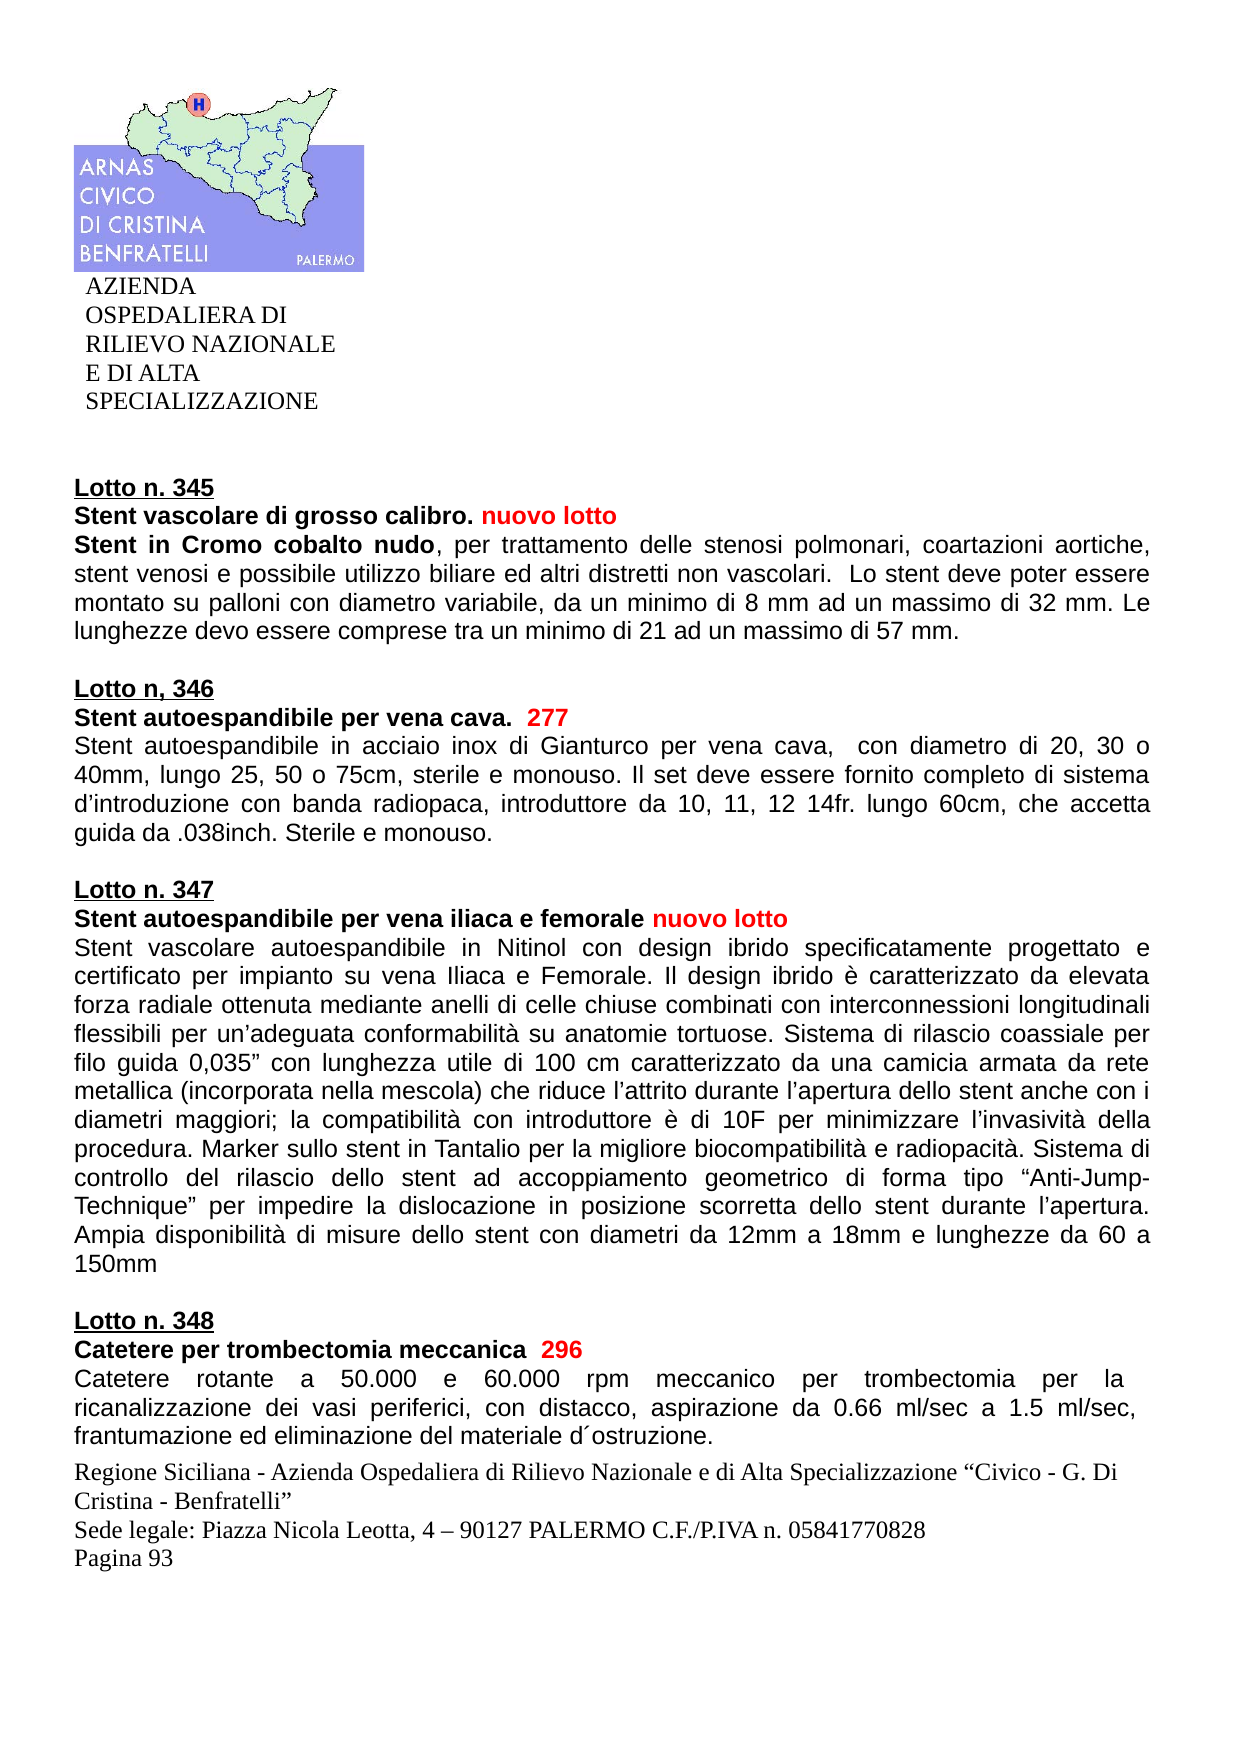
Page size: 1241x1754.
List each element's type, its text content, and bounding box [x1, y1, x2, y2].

text Stent vascolare autoespandibile in Nitinol con design ibrido specificatamente progettato e certificato per impianto su vena Iliaca e Femorale. Il design ibrido è caratterizzato da elevata forza radiale ottenuta mediante anelli di celle chiuse combinati con interconnessioni longitudinali flessibili per un’adeguata conformabilità su anatomie tortuose. Sistema di rilascio coassiale per filo guida 0,035” con lunghezza utile di 100 cm caratterizzato da una camicia armata da rete metallica (incorporata nella mescola) che riduce l’attrito durante l’apertura dello stent anche con i diametri maggiori; la compatibilità con introduttore è di 10F per minimizzare l’invasività della procedura. Marker sullo stent in Tantalio per la migliore biocompatibilità e radiopacità. Sistema di controllo del rilascio dello stent ad accoppiamento geometrico di forma tipo “Anti-Jump-Technique” per impedire la dislocazione in posizione scorretta dello stent durante l’apertura. Ampia disponibilità di misure dello stent con diametri da 12mm a 18mm e lunghezze da 60 a 150mm [74, 933, 1152, 1278]
text Catetere rotante a 50.000 e 60.000 rpm meccanico per trombectomia per la ricanalizzazione dei vasi periferici, con distacco, aspirazione da 0.66 ml/sec a 1.5 ml/sec, frantumazione ed eliminazione del materiale d´ostruzione. [74, 1364, 1152, 1450]
text Stent autoespandibile in acciaio inox di Gianturco per vena cava, con diametro di 20, 30 o 40mm, lungo 25, 50 o 75cm, sterile e monouso. Il set deve essere fornito completo di sistema d’introduzione con banda radiopaca, introduttore da 10, 11, 12 14fr. lungo 60cm, che accetta guida da .038inch. Sterile e monouso. [74, 731, 1152, 846]
text Stent in Cromo cobalto nudo, per trattamento delle stenosi polmonari, coartazioni aortiche, stent venosi e possibile utilizzo biliare ed altri distretti non vascolari. Lo stent deve poter essere montato su palloni con diametro variabile, da un minimo di 8 mm ad un massimo di 32 mm. Le lunghezze devo essere comprese tra un minimo di 21 ad un massimo di 57 mm. [74, 530, 1152, 645]
text Lotto n. 347 [74, 875, 1152, 904]
text Stent autoespandibile per vena iliaca e femorale nuovo lotto [74, 904, 1152, 933]
text Stent autoespandibile per vena cava. 277 [74, 703, 1152, 731]
text Lotto n. 348 [74, 1306, 1152, 1335]
text Stent vascolare di grosso calibro. nuovo lotto [74, 501, 1152, 530]
text Lotto n. 345 [74, 473, 1152, 501]
picture [73, 88, 365, 272]
text Catetere per trombectomia meccanica 296 [74, 1335, 1152, 1364]
text Lotto n, 346 [74, 645, 1152, 703]
